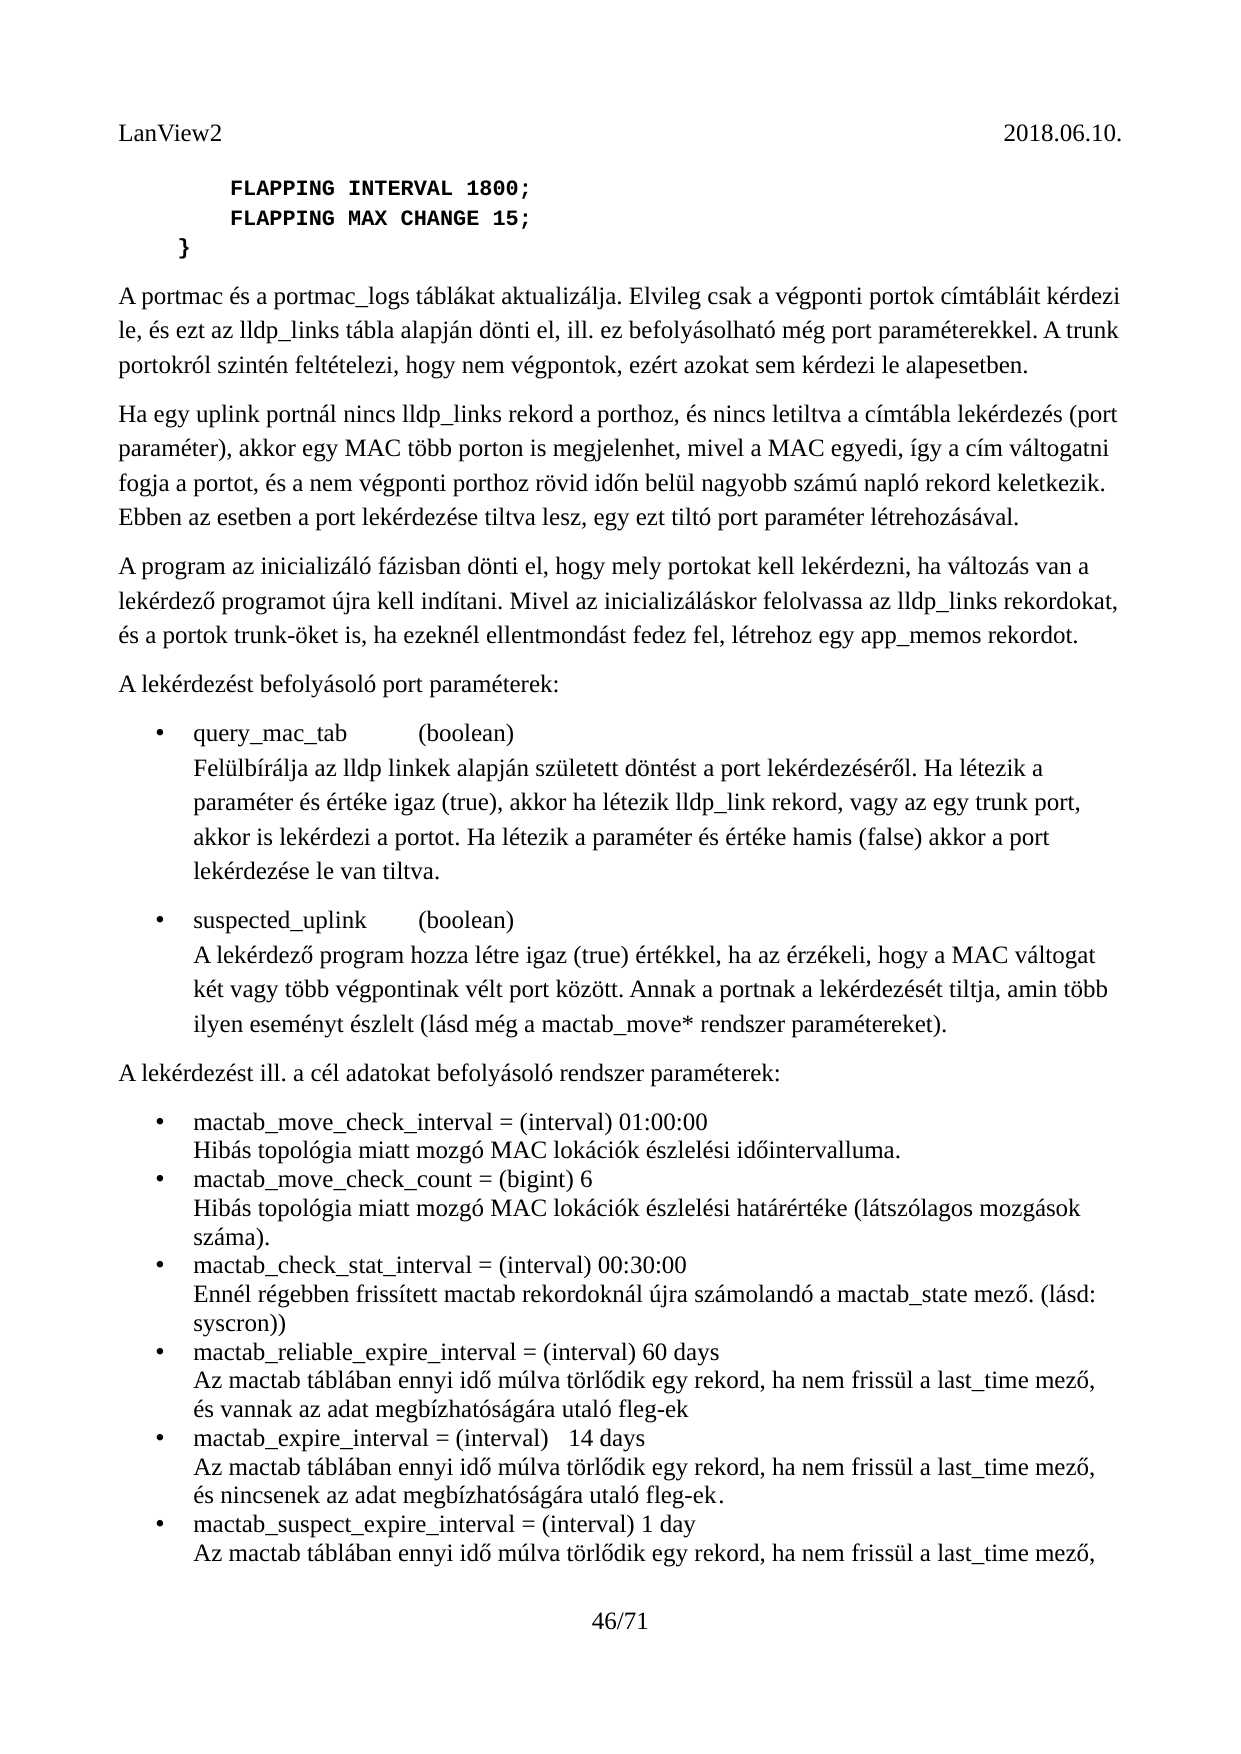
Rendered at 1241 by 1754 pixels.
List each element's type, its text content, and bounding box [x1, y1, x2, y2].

text Ha egy uplink portnál nincs lldp_links rekord a porthoz, és nincs letiltva a címtábla lekérdezés (port paraméter), akkor egy MAC több porton is megjelenhet, mivel a MAC egyedi, így a cím váltogatni fogja a portot, és a nem végponti porthoz rövid időn belül nagyobb számú napló rekord keletkezik. Ebben az esetben a port lekérdezése tiltva lesz, egy ezt tiltó port paraméter létrehozásával. [118, 399, 1122, 531]
list suspected_uplink (boolean) A lekérdező program hozza létre igaz (true) értékkel, ha az érzékeli, hogy a MAC váltogat két vagy több végpontinak vélt port között. Annak a portnak a lekérdezését tiltja, amin több ilyen eseményt észlelt (lásd még a mactab_move* rendszer paramétereket). [156, 905, 1122, 1037]
list mactab_suspect_expire_interval = (interval) 1 day Az mactab táblában ennyi idő múlva törlődik egy rekord, ha nem frissül a last_time mező, [156, 1509, 1122, 1567]
text A program az inicializáló fázisban dönti el, hogy mely portokat kell lekérdezni, ha változás van a lekérdező programot újra kell indítani. Mivel az inicializáláskor felolvassa az lldp_links rekordokat, és a portok trunk-öket is, ha ezeknél ellentmondást fedez fel, létrehoz egy app_memos rekordot. [118, 551, 1122, 649]
list query_mac_tab (boolean) Felülbírálja az lldp linkek alapján született döntést a port lekérdezéséről. Ha létezik a paraméter és értéke igaz (true), akkor ha létezik lldp_link rekord, vagy az egy trunk port, akkor is lekérdezi a portot. Ha létezik a paraméter és értéke hamis (false) akkor a port lekérdezése le van tiltva. [156, 718, 1122, 885]
text A lekérdezést befolyásoló port paraméterek: [118, 669, 1122, 698]
text FLAPPING INTERVAL 1800; FLAPPING MAX CHANGE 15; } [177, 177, 1122, 261]
text A portmac és a portmac_logs táblákat aktualizálja. Elvileg csak a végponti portok címtábláit kérdezi le, és ezt az lldp_links tábla alapján dönti el, ill. ez befolyásolható még port paraméterekkel. A trunk portokról szintén feltételezi, hogy nem végpontok, ezért azokat sem kérdezi le alapesetben. [118, 281, 1122, 378]
list mactab_expire_interval = (interval) 14 days Az mactab táblában ennyi idő múlva törlődik egy rekord, ha nem frissül a last_time mező, és nincsenek az adat megbízhatóságára utaló fleg-ek . [156, 1423, 1122, 1509]
list mactab_check_stat_interval = (interval) 00:30:00 Ennél régebben frissített mactab rekordoknál újra számolandó a mactab_state mező. (lásd: syscron)) [156, 1251, 1122, 1337]
list mactab_reliable_expire_interval = (interval) 60 days Az mactab táblában ennyi idő múlva törlődik egy rekord, ha nem frissül a last_time mező, és vannak az adat megbízhatóságára utaló fleg-ek [156, 1337, 1122, 1423]
text A lekérdezést ill. a cél adatokat befolyásoló rendszer paraméterek: [118, 1058, 1122, 1087]
list mactab_move_check_interval = (interval) 01:00:00 Hibás topológia miatt mozgó MAC lokációk észlelési időintervalluma. [156, 1107, 1122, 1164]
list mactab_move_check_count = (bigint) 6 Hibás topológia miatt mozgó MAC lokációk észlelési határértéke (látszólagos mozgások száma). [156, 1164, 1122, 1251]
